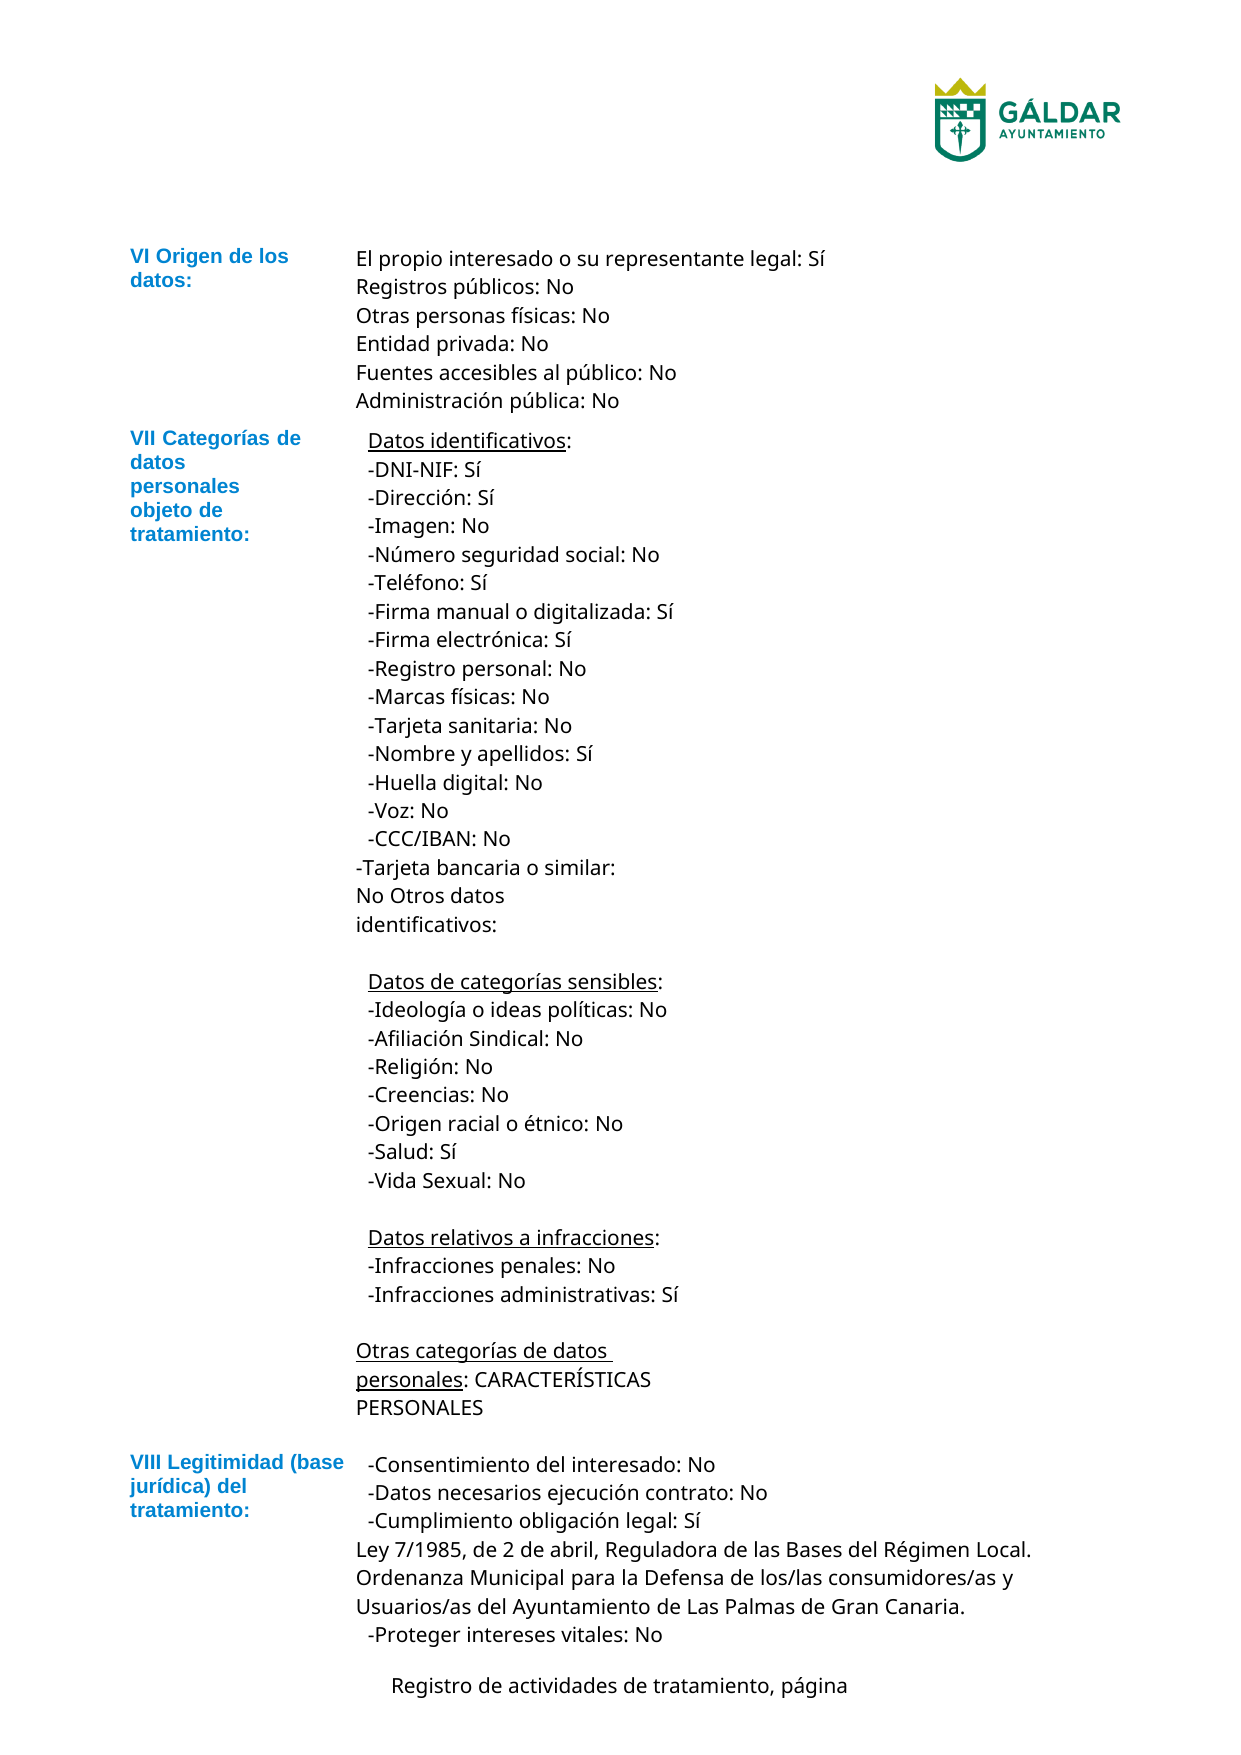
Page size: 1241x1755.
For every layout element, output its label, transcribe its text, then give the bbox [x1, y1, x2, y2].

table_cell Datos identificativos: -DNI-NIF: Sí -Dirección: Sí -Imagen: No -Número seguridad social: No -Teléfono: Sí -Firma manual o digitalizada: Sí -Firma electrónica: Sí -Registro personal: No -Marcas físicas: No -Tarjeta sanitaria: No -Nombre y apellidos: Sí -Huella digital: No -Voz: No -CCC/IBAN: No -Tarjeta bancaria o similar: No Otros datos identificativos: Datos de categorías sensibles: -Ideología o ideas políticas: No -Afiliación Sindical: No -Religión: No -Creencias: No -Origen racial o étnico: No -Salud: Sí -Vida Sexual: No Datos relativos a infracciones: -Infracciones penales: No -Infracciones administrativas: Sí Otras categorías de datos personales: CARACTERÍSTICAS PERSONALES [356, 415, 1132, 1422]
table_cell VII Categorías de datos personales objeto de tratamiento: [109, 415, 356, 1422]
table_cell -Consentimiento del interesado: No -Datos necesarios ejecución contrato: No -Cumplimiento obligación legal: Sí Ley 7/1985, de 2 de abril, Reguladora de las Bases del Régimen Local. Ordenanza Municipal para la Defensa de los/las consumidores/as y Usuarios/as del Ayuntamiento de Las Palmas de Gran Canaria. -Proteger intereses vitales: No [356, 1422, 1132, 1652]
table_header El propio interesado o su representante legal: Sí Registros públicos: No Otras personas físicas: No Entidad privada: No Fuentes accesibles al público: No Administración pública: No [356, 244, 1132, 415]
table_header VI Origen de los datos: [109, 244, 356, 415]
table_cell VIII Legitimidad (base jurídica) del tratamiento: [109, 1422, 356, 1652]
